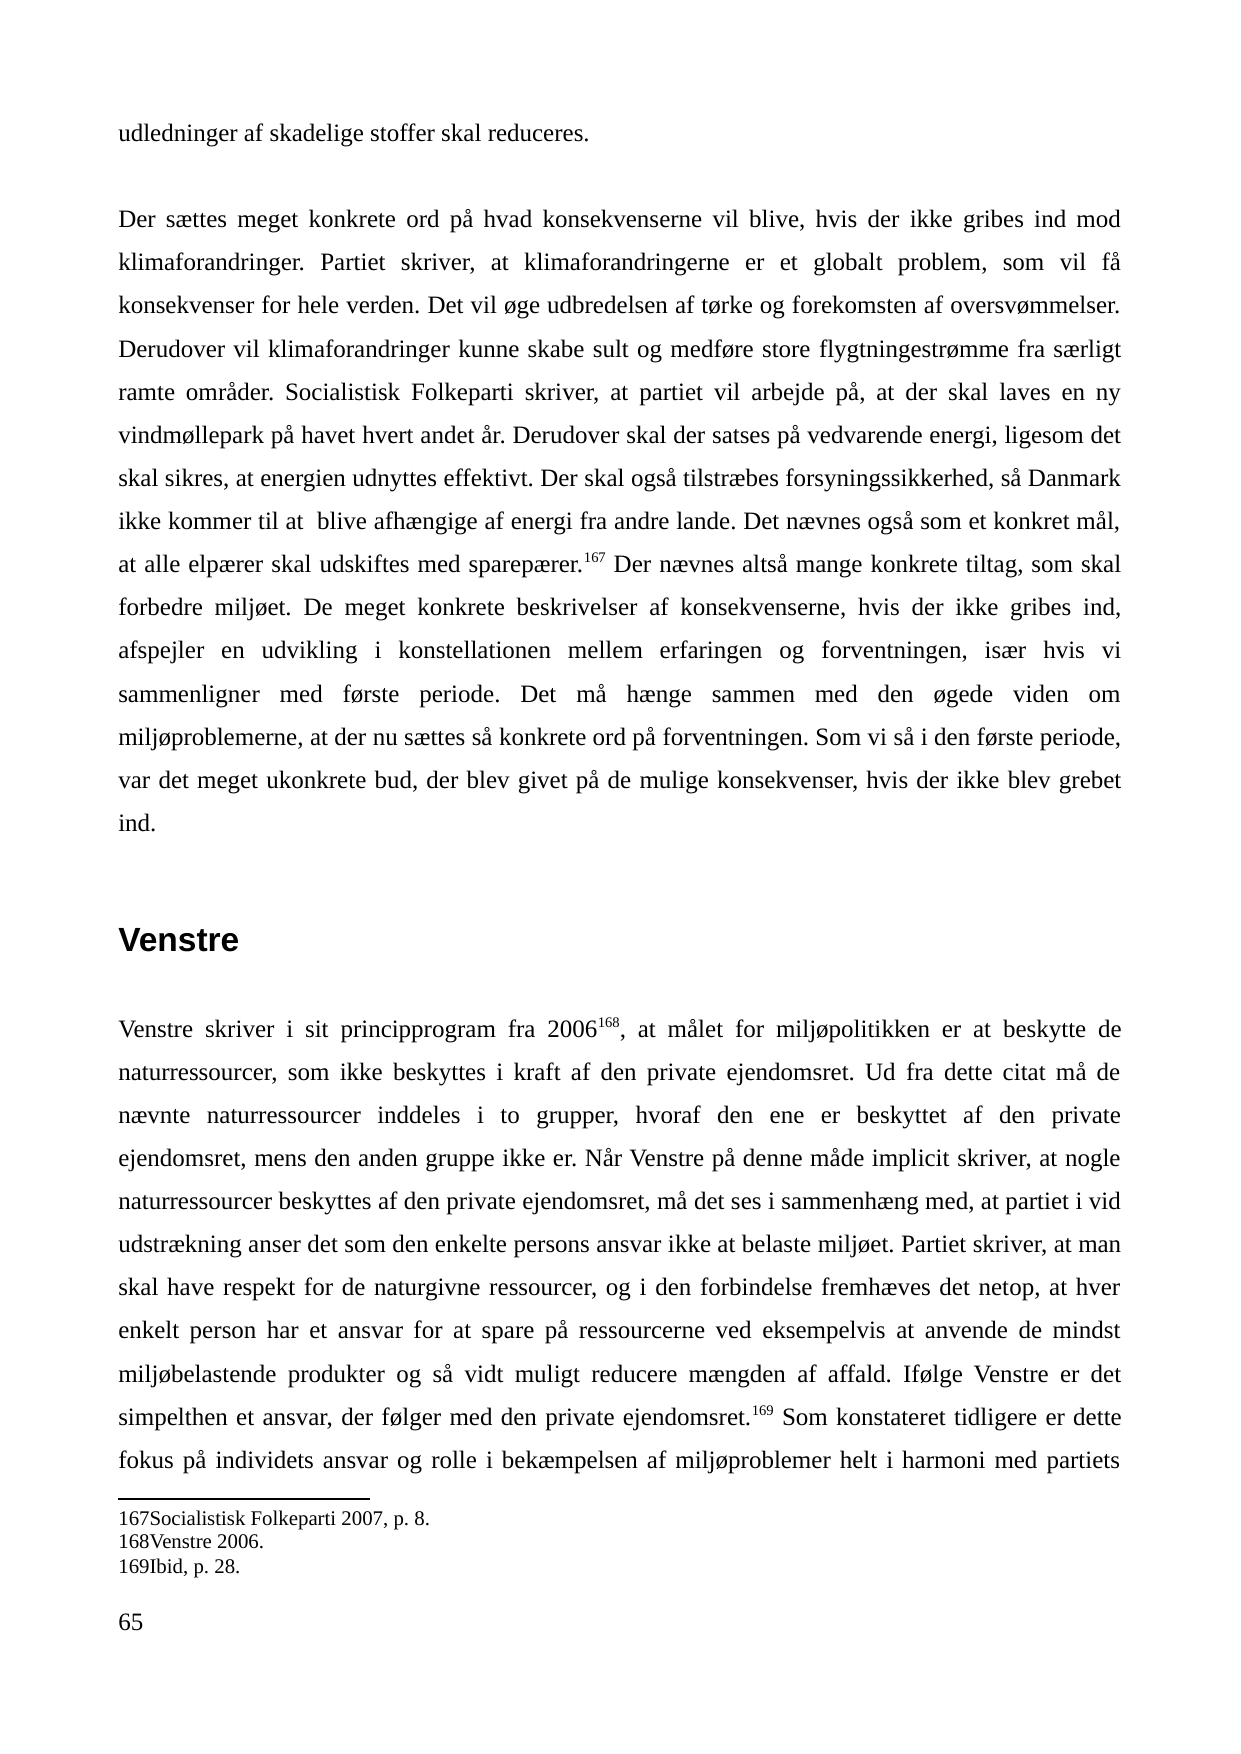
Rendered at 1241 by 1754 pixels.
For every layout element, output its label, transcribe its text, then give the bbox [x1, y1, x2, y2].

text udledninger af skadelige stoffer skal reduceres. [118, 118, 1122, 147]
text Ibid, p. 28. [118, 1553, 1122, 1578]
text Der sættes meget konkrete ord på hvad konsekvenserne vil blive, hvis der ikke gribes ind mod klimaforandringer. Partiet skriver, at klimaforandringerne er et globalt problem, som vil få konsekvenser for hele verden. Det vil øge udbredelsen af tørke og forekomsten af oversvømmelser. Derudover vil klimaforandringer kunne skabe sult og medføre store flygtningestrømme fra særligt ramte områder. Socialistisk Folkeparti skriver, at partiet vil arbejde på, at der skal laves en ny vindmøllepark på havet hvert andet år. Derudover skal der satses på vedvarende energi, ligesom det skal sikres, at energien udnyttes effektivt. Der skal også tilstræbes forsyningssikkerhed, så Danmark ikke kommer til at blive afhængige af energi fra andre lande. Det nævnes også som et konkret mål, at alle elpærer skal udskiftes med sparepærer. Der nævnes altså mange konkrete tiltag, som skal forbedre miljøet. De meget konkrete beskrivelser af konsekvenserne, hvis der ikke gribes ind, afspejler en udvikling i konstellationen mellem erfaringen og forventningen, især hvis vi sammenligner med første periode. Det må hænge sammen med den øgede viden om miljøproblemerne, at der nu sættes så konkrete ord på forventningen. Som vi så i den første periode, var det meget ukonkrete bud, der blev givet på de mulige konsekvenser, hvis der ikke blev grebet ind. [118, 204, 1122, 837]
text Socialistisk Folkeparti 2007, p. 8. [118, 1505, 1122, 1529]
text Venstre skriver i sit principprogram fra 2006, at målet for miljøpolitikken er at beskytte de naturressourcer, som ikke beskyttes i kraft af den private ejendomsret. Ud fra dette citat må de nævnte naturressourcer inddeles i to grupper, hvoraf den ene er beskyttet af den private ejendomsret, mens den anden gruppe ikke er. Når Venstre på denne måde implicit skriver, at nogle naturressourcer beskyttes af den private ejendomsret, må det ses i sammenhæng med, at partiet i vid udstrækning anser det som den enkelte persons ansvar ikke at belaste miljøet. Partiet skriver, at man skal have respekt for de naturgivne ressourcer, og i den forbindelse fremhæves det netop, at hver enkelt person har et ansvar for at spare på ressourcerne ved eksempelvis at anvende de mindst miljøbelastende produkter og så vidt muligt reducere mængden af affald. Ifølge Venstre er det simpelthen et ansvar, der følger med den private ejendomsret. Som konstateret tidligere er dette fokus på individets ansvar og rolle i bekæmpelsen af miljøproblemer helt i harmoni med partiets [118, 1014, 1122, 1474]
subtitle Venstre [118, 919, 1122, 958]
text Venstre 2006. [118, 1529, 1122, 1553]
